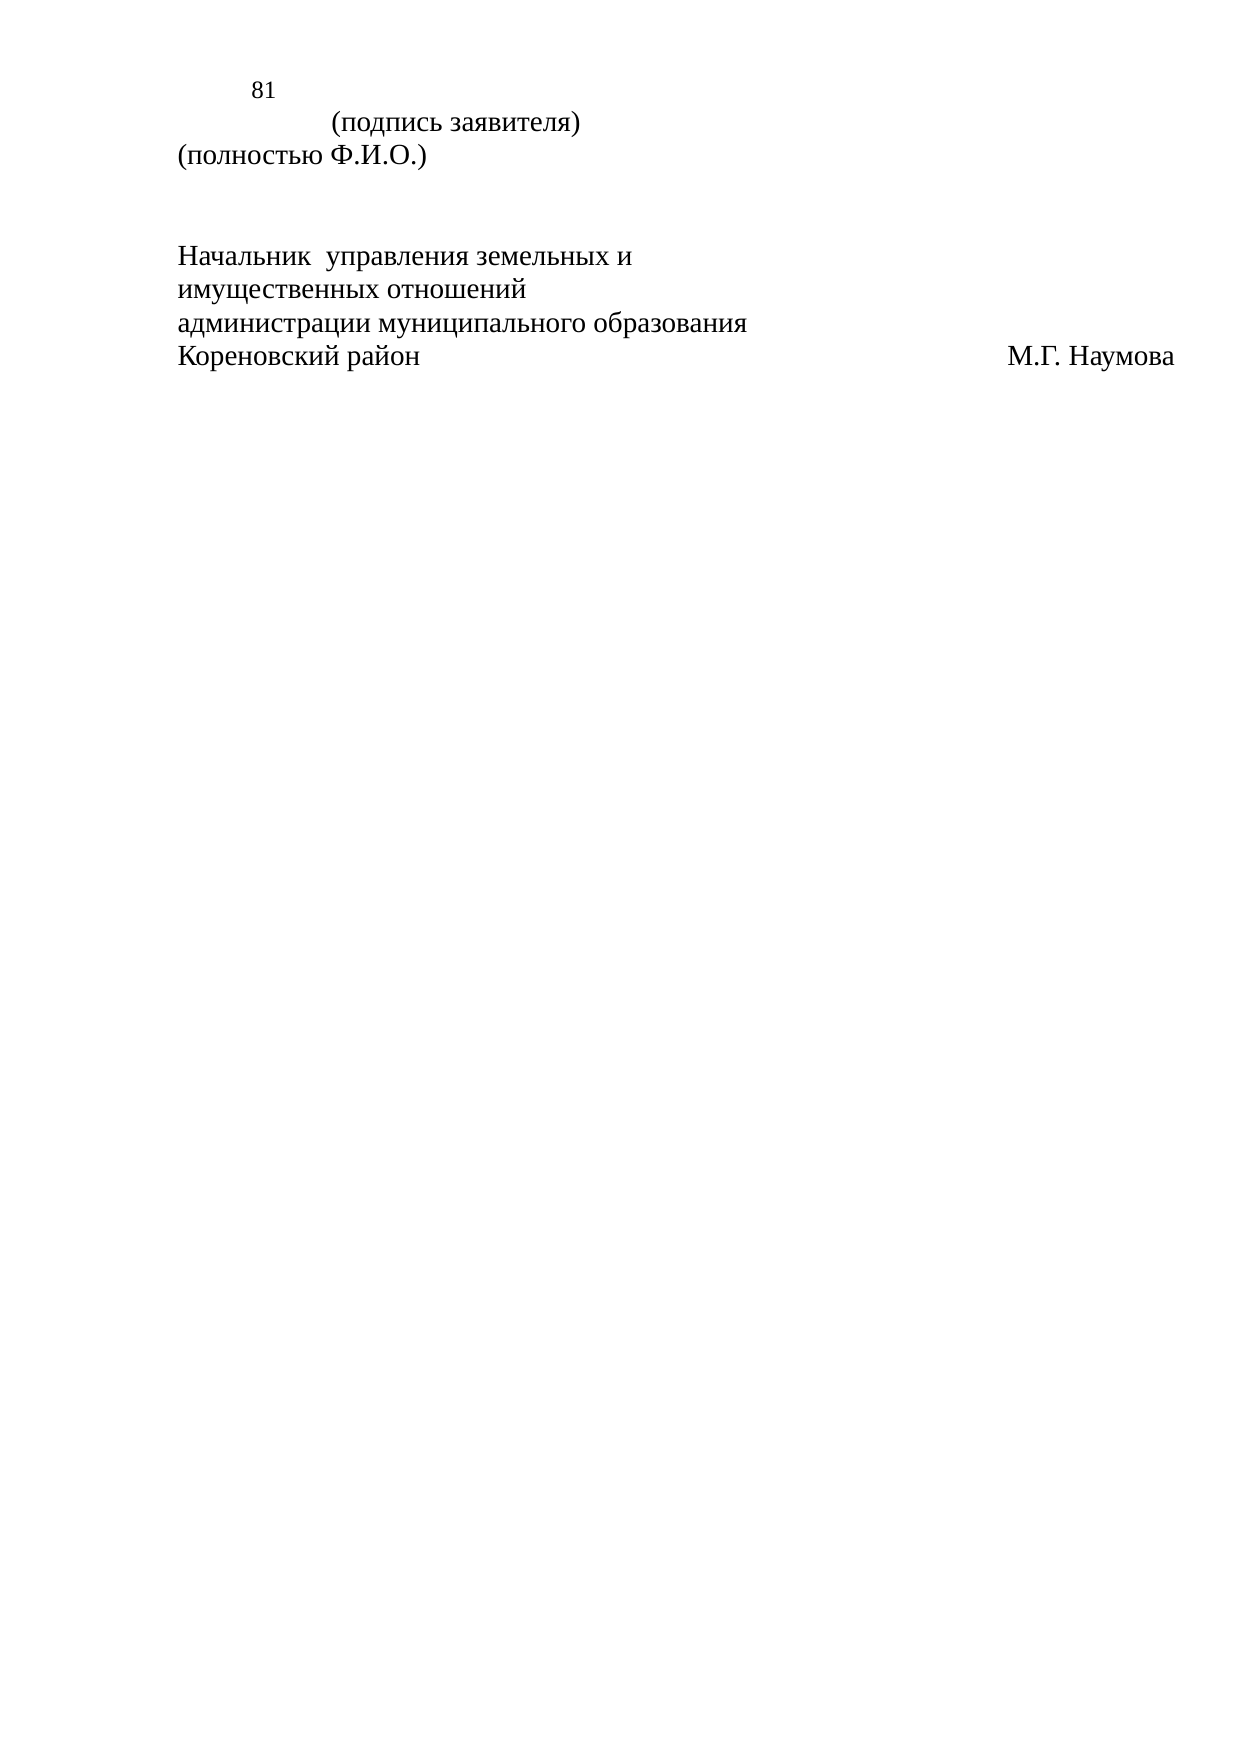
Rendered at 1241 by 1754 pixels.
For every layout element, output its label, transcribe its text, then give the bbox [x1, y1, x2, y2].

text Начальник управления земельных и [177, 238, 1181, 271]
text имущественных отношений [177, 271, 1181, 305]
text (подпись заявителя) (полностью Ф.И.О.) [177, 104, 1181, 171]
text Кореновский район М.Г. Наумова [177, 338, 1181, 372]
text администрации муниципального образования [177, 305, 1181, 338]
